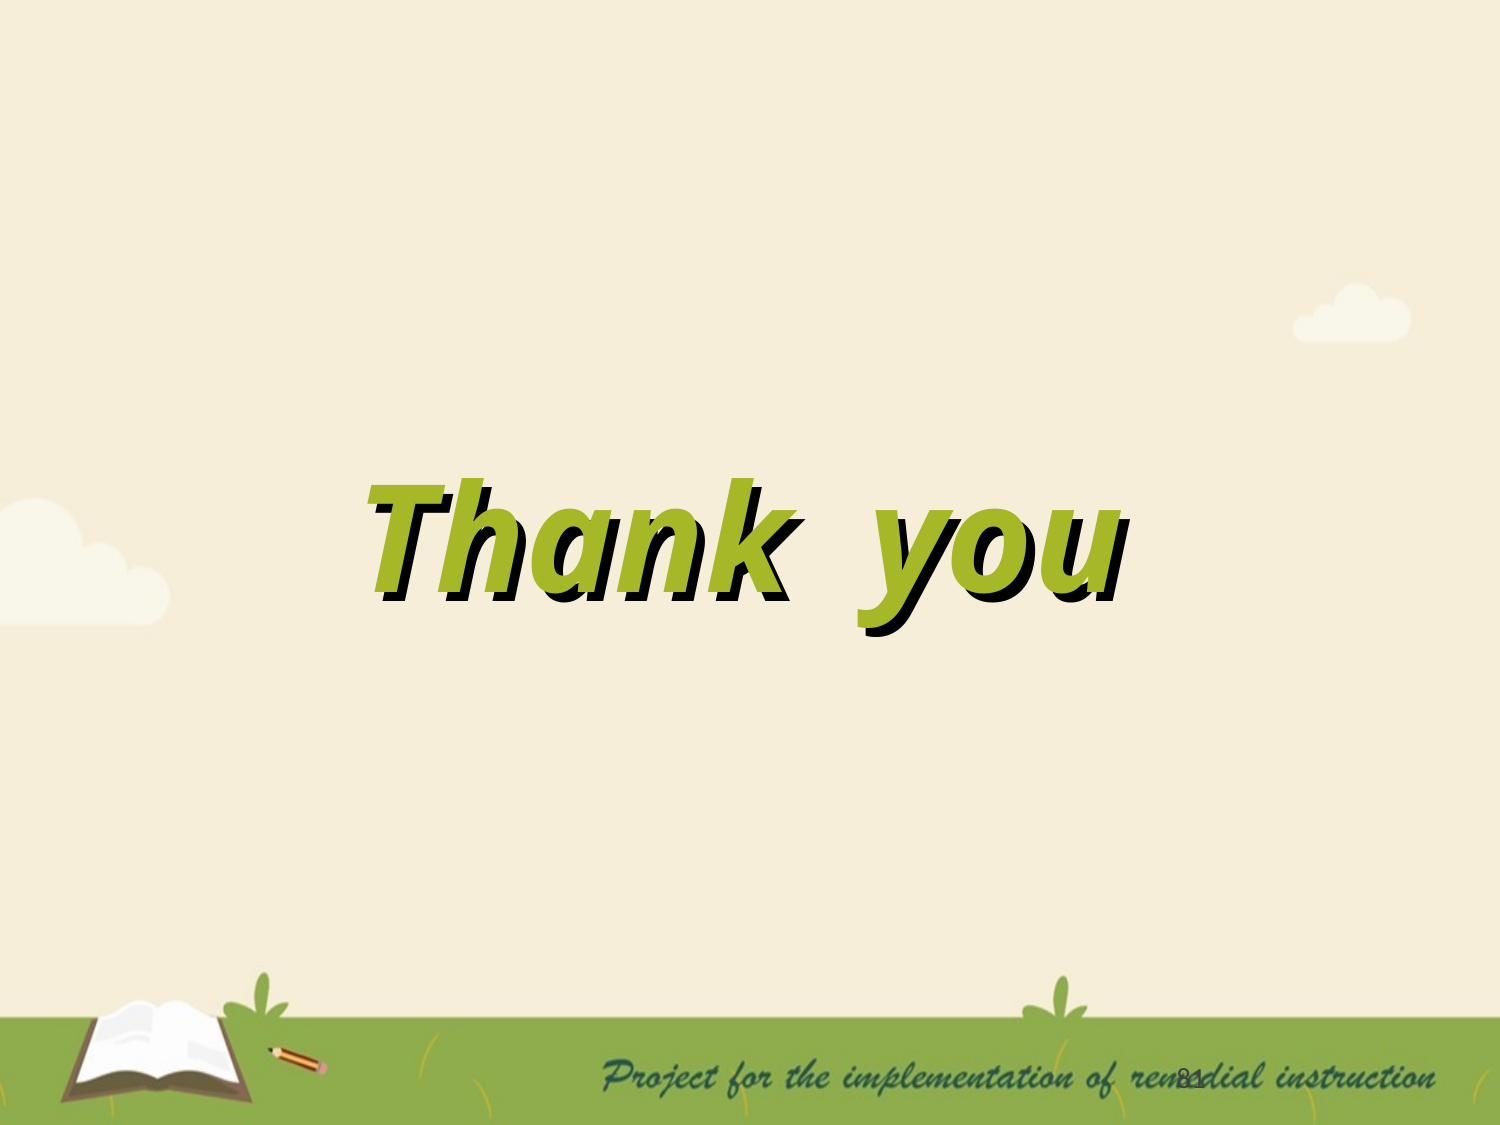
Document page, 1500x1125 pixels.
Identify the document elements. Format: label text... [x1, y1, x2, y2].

text_box [1161, 1046, 1499, 1107]
title Thank you [64, 361, 1415, 727]
